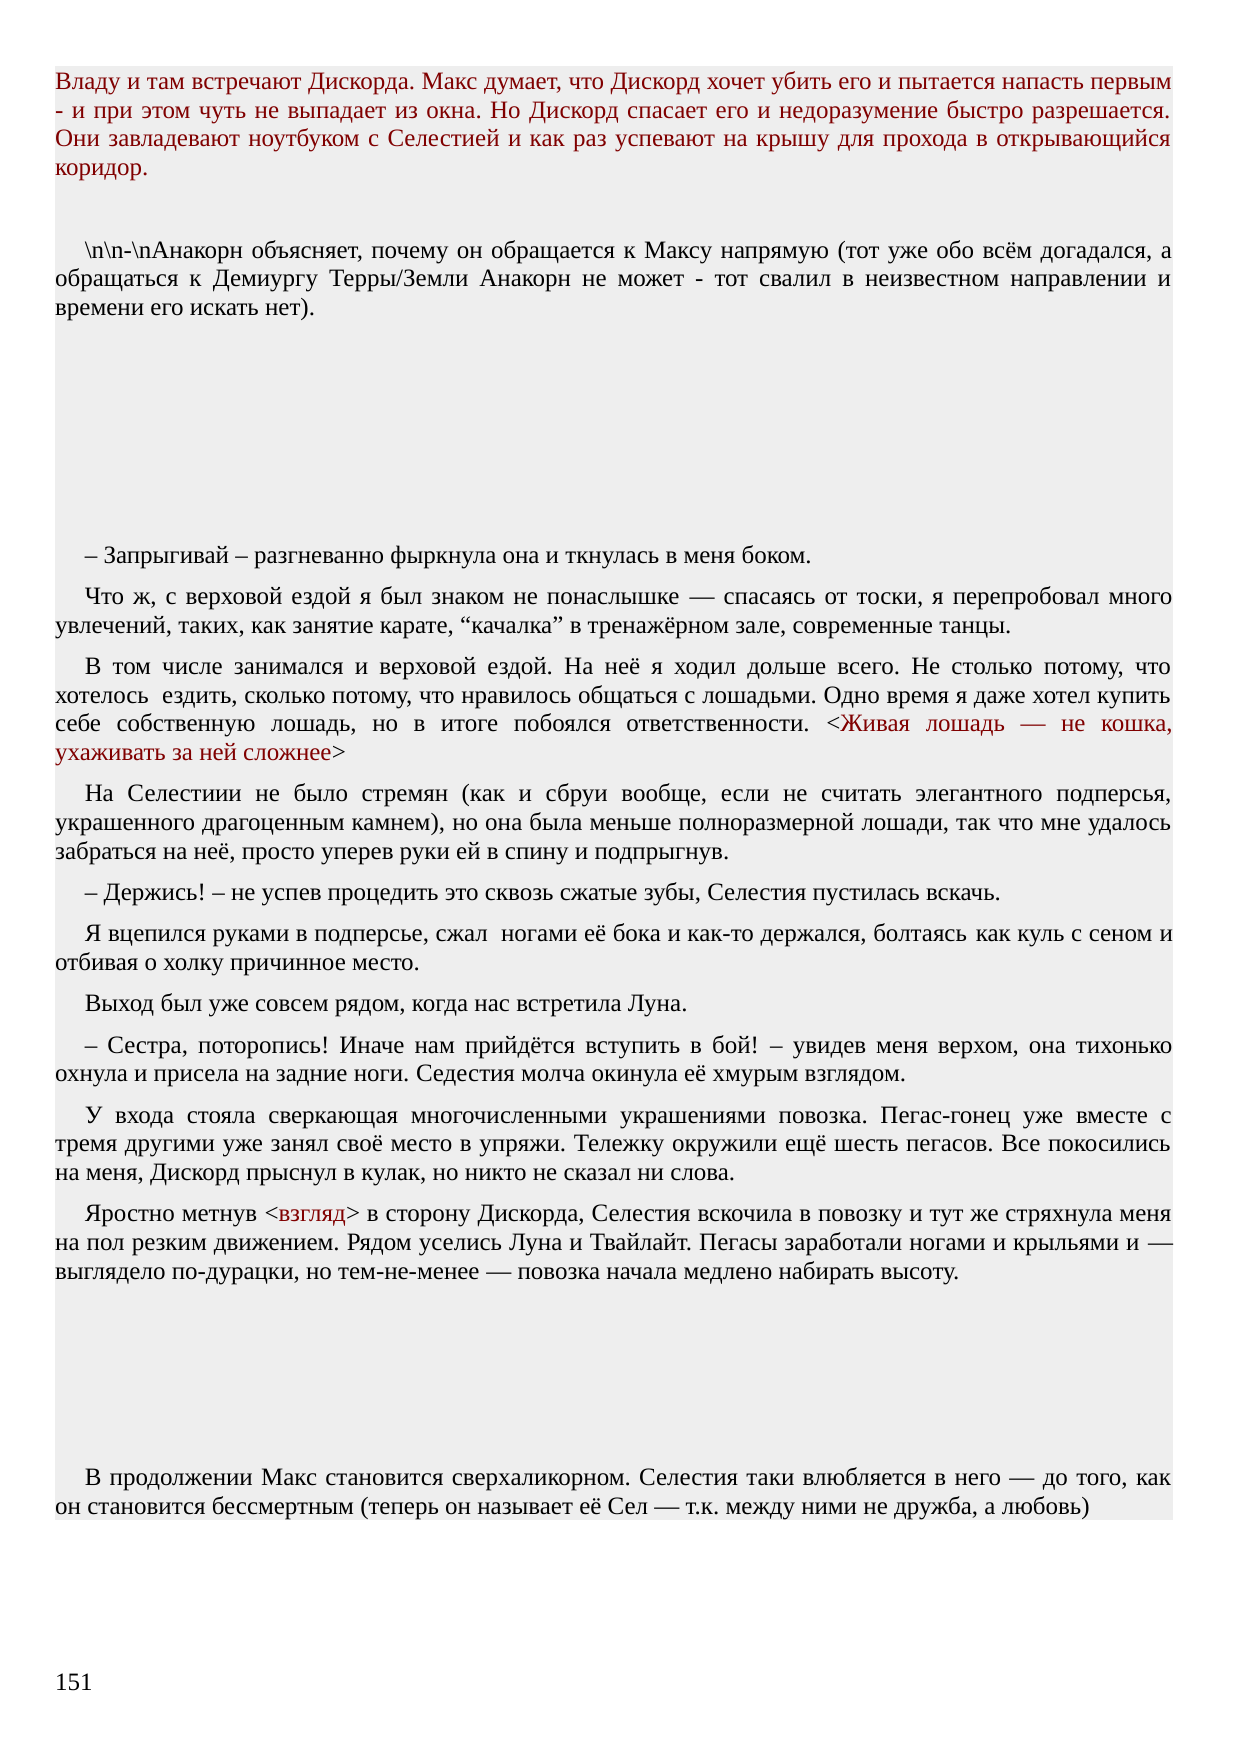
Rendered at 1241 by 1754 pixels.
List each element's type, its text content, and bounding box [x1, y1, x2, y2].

text На Селестиии не было стремян (как и сбруи вообще, если не считать элегантного подперсья, украшенного драгоценным камнем), но она была меньше полноразмерной лошади, так что мне удалось забраться на неё, просто уперев руки ей в спину и подпрыгнув. [55, 778, 1173, 865]
text Что ж, с верховой ездой я был знаком не понаслышке — спасаясь от тоски, я перепробовал много увлечений, таких, как занятие карате, “качалка” в тренажёрном зале, современные танцы. [55, 581, 1173, 638]
text \n\n-\nАнакорн объясняет, почему он обращается к Максу напрямую (тот уже обо всём догадался, а обращаться к Демиургу Терры/Земли Анакорн не может - тот свалил в неизвестном направлении и времени его искать нет). [55, 235, 1173, 321]
text Выход был уже совсем рядом, когда нас встретила Луна. [55, 988, 1173, 1017]
text – Запрыгивай – разгневанно фыркнула она и ткнулась в меня боком. [55, 540, 1173, 568]
text Я вцепился руками в подперсье, сжал ногами её бока и как-то держался, болтаясь как куль с сеном и отбивая о холку причинное место. [55, 918, 1173, 976]
text У входа стояла сверкающая многочисленными украшениями повозка. Пегас-гонец уже вместе с тремя другими уже занял своё место в упряжи. Тележку окружили ещё шесть пегасов. Все покосились на меня, Дискорд прыснул в кулак, но никто не сказал ни слова. [55, 1100, 1173, 1186]
text Яростно метнув <взгляд> в сторону Дискорда, Селестия вскочила в повозку и тут же стряхнула меня на пол резким движением. Рядом уселись Луна и Твайлайт. Пегасы заработали ногами и крыльями и — выглядело по-дурацки, но тем-не-менее — повозка начала медлено набирать высоту. [55, 1198, 1173, 1285]
text Владу и там встречают Дискорда. Макс думает, что Дискорд хочет убить его и пытается напасть первым - и при этом чуть не выпадает из окна. Но Дискорд спасает его и недоразумение быстро разрешается. Они завладевают ноутбуком с Селестией и как раз успевают на крышу для прохода в открывающийся коридор. [55, 66, 1173, 181]
text В продолжении Макс становится сверхаликорном. Селестия таки влюбляется в него — до того, как он становится бессмертным (теперь он называет её Сел — т.к. между ними не дружба, а любовь) [55, 1462, 1173, 1520]
text – Сестра, поторопись! Иначе нам прийдётся вступить в бой! – увидев меня верхом, она тихонько охнула и присела на задние ноги. Седестия молча окинула её хмурым взглядом. [55, 1030, 1173, 1087]
text В том числе занимался и верховой ездой. На неё я ходил дольше всего. Не столько потому, что хотелось ездить, сколько потому, что нравилось общаться с лошадьми. Одно время я даже хотел купить себе собственную лошадь, но в итоге побоялся ответственности. <Живая лошадь — не кошка, ухаживать за ней сложнее> [55, 651, 1173, 766]
text – Держись! – не успев процедить это сквозь сжатые зубы, Селестия пустилась вскачь. [55, 877, 1173, 906]
